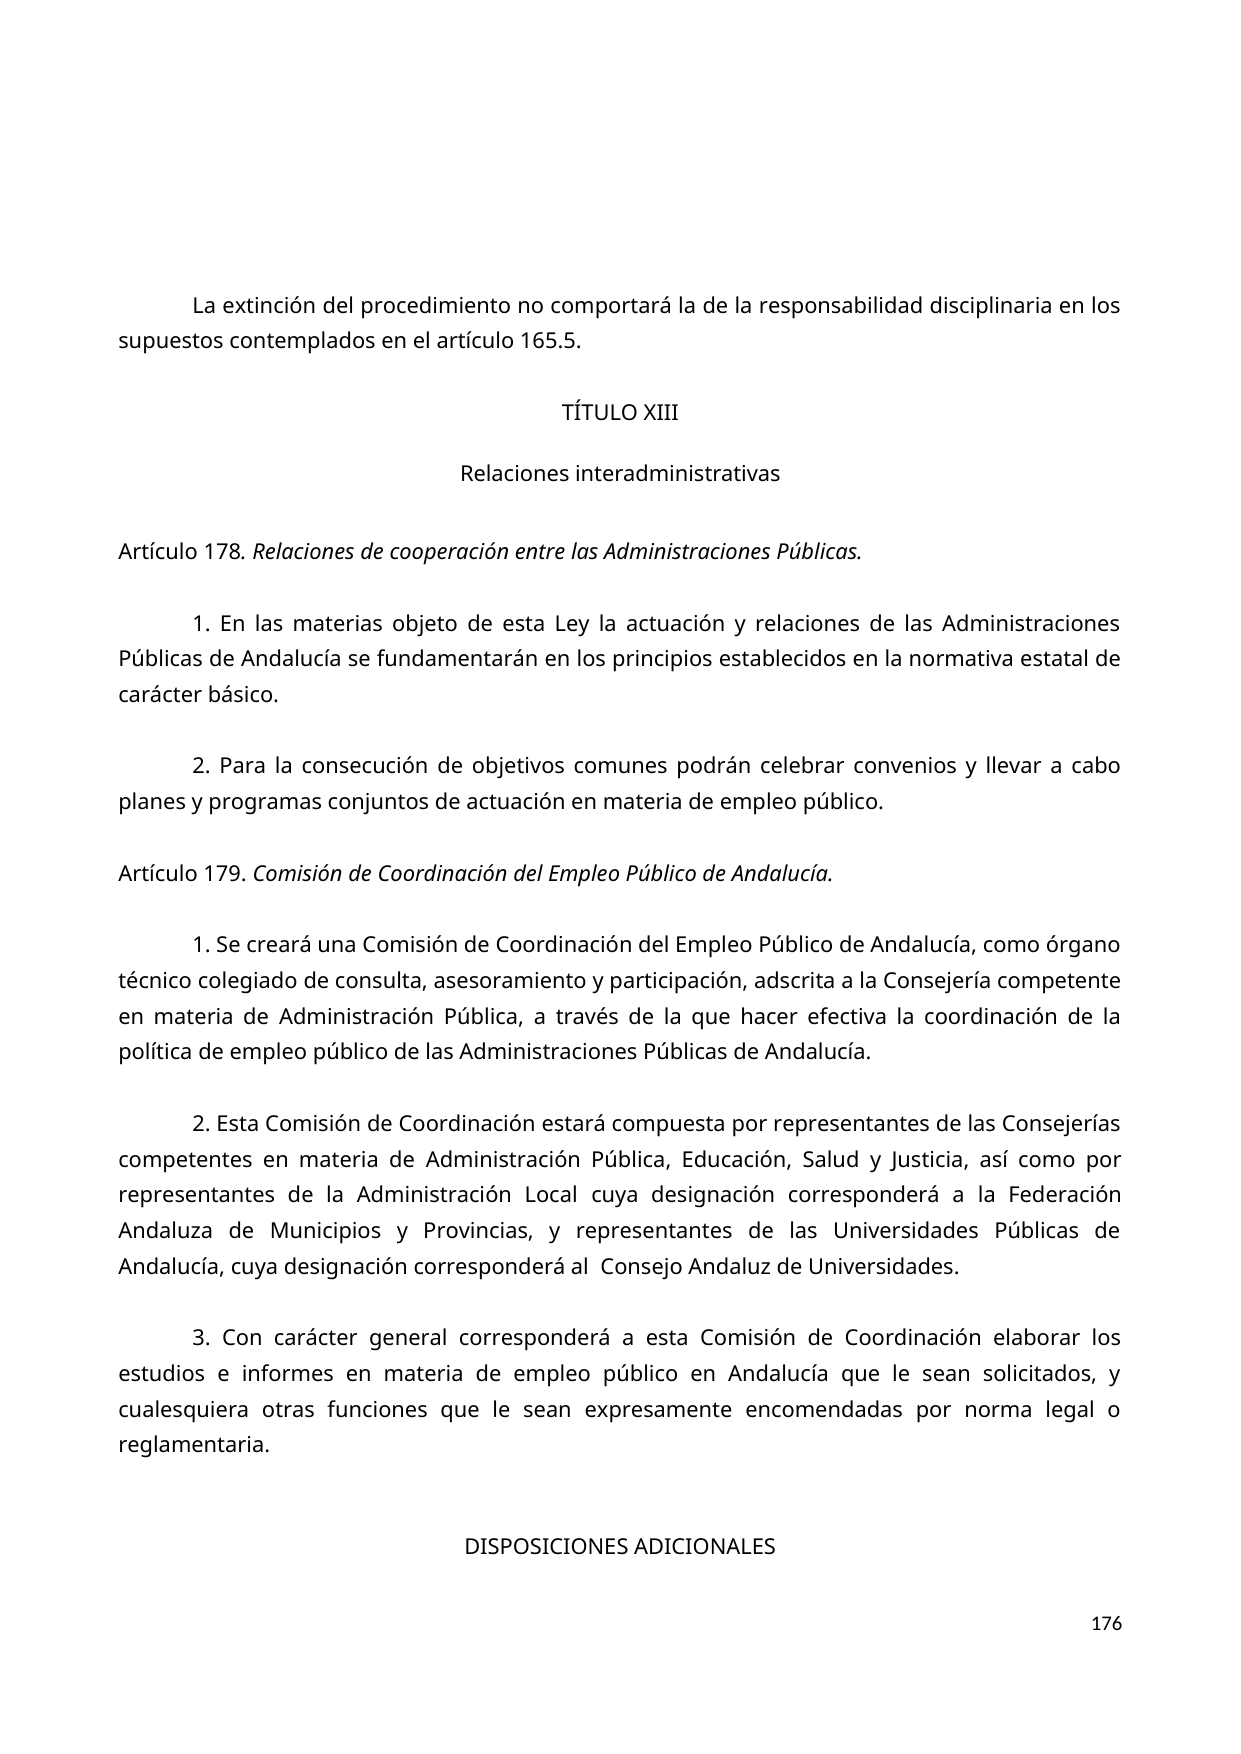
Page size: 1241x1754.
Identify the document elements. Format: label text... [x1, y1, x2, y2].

text 2. Esta Comisión de Coordinación estará compuesta por representantes de las Consejerías competentes en materia de Administración Pública, Educación, Salud y Justicia, así como por representantes de la Administración Local cuya designación corresponderá a la Federación Andaluza de Municipios y Provincias, y representantes de las Universidades Públicas de Andalucía, cuya designación corresponderá al Consejo Andaluz de Universidades. [118, 1108, 1122, 1281]
text La extinción del procedimiento no comportará la de la responsabilidad disciplinaria en los supuestos contemplados en el artículo 165.5. [118, 289, 1122, 355]
subtitle Relaciones interadministrativas [118, 457, 1122, 487]
text 1. En las materias objeto de esta Ley la actuación y relaciones de las Administraciones Públicas de Andalucía se fundamentarán en los principios establecidos en la normativa estatal de carácter básico. [118, 608, 1122, 709]
text Artículo 179. Comisión de Coordinación del Empleo Público de Andalucía. [118, 858, 1122, 887]
text 3. Con carácter general corresponderá a esta Comisión de Coordinación elaborar los estudios e informes en materia de empleo público en Andalucía que le sean solicitados, y cualesquiera otras funciones que le sean expresamente encomendadas por norma legal o reglamentaria. [118, 1322, 1122, 1459]
text Artículo 178. Relaciones de cooperación entre las Administraciones Públicas. [118, 536, 1122, 566]
text 2. Para la consecución de objetivos comunes podrán celebrar convenios y llevar a cabo planes y programas conjuntos de actuación en materia de empleo público. [118, 751, 1122, 816]
text TÍTULO XIII [118, 397, 1122, 427]
text DISPOSICIONES ADICIONALES [118, 1531, 1122, 1561]
text 1. Se creará una Comisión de Coordinación del Empleo Público de Andalucía, como órgano técnico colegiado de consulta, asesoramiento y participación, adscrita a la Consejería competente en materia de Administración Pública, a través de la que hacer efectiva la coordinación de la política de empleo público de las Administraciones Públicas de Andalucía. [118, 929, 1122, 1066]
